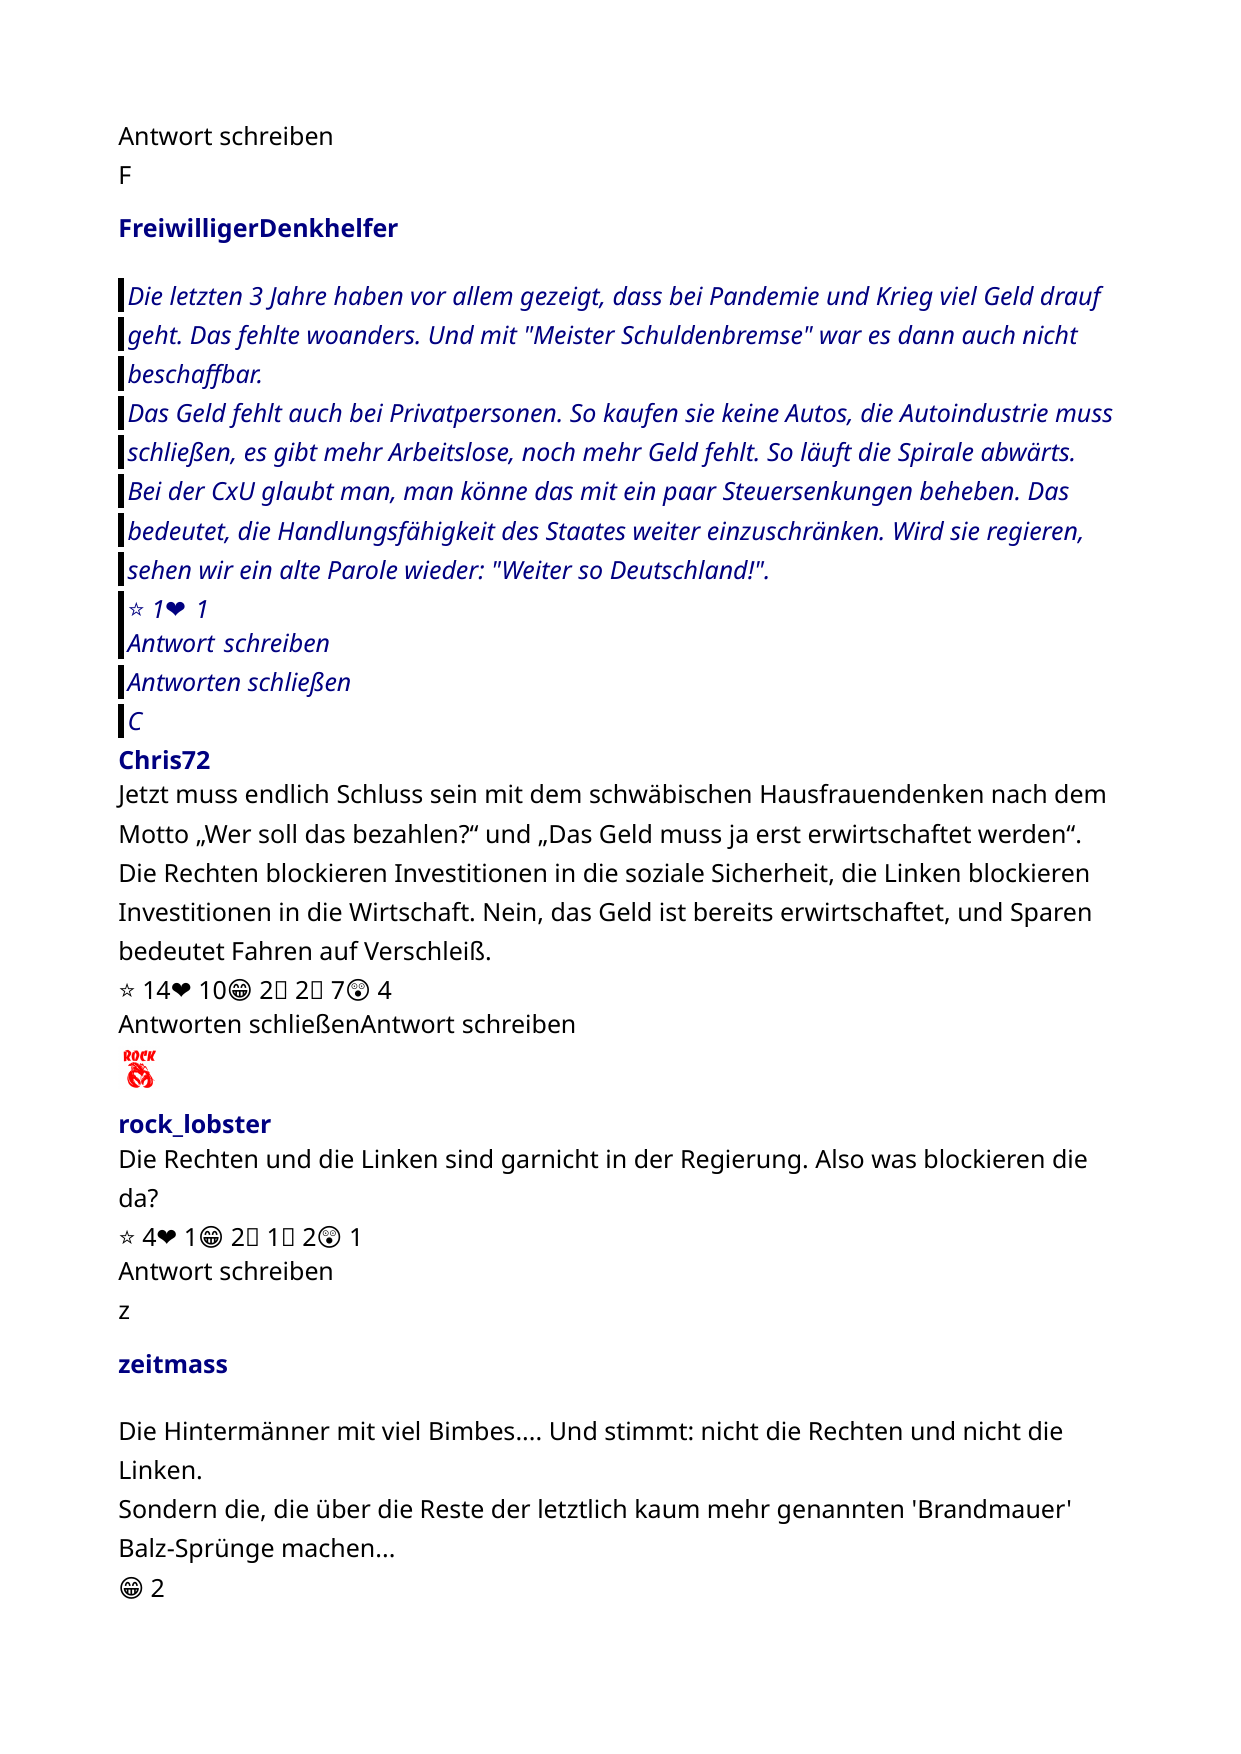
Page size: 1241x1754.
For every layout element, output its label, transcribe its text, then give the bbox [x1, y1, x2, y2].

text C [124, 704, 1122, 738]
text Antwort schreiben [124, 626, 1122, 659]
text 😁 2 [118, 1570, 1122, 1604]
text z [118, 1293, 1122, 1327]
text Die Rechten und die Linken sind garnicht in der Regierung. Also was blockieren die da? [118, 1141, 1122, 1214]
text Antworten schließenAntwort schreiben [118, 1007, 1122, 1041]
text F [118, 157, 1122, 191]
text Das Geld fehlt auch bei Privatpersonen. So kaufen sie keine Autos, die Autoindustrie muss schließen, es gibt mehr Arbeitslose, noch mehr Geld fehlt. So läuft die Spirale abwärts. [118, 396, 1122, 469]
text Sondern die, die über die Reste der letztlich kaum mehr genannten 'Brandmauer' Balz-Sprünge machen... [118, 1492, 1122, 1565]
subtitle zeitmass [118, 1347, 1122, 1381]
text Antworten schließen [124, 665, 1122, 699]
text ⭐️ 4❤️ 1😁 2🙁 1🤨 2😲 1 [118, 1219, 1122, 1254]
picture [118, 1046, 161, 1089]
subtitle Chris72 [118, 743, 1122, 777]
text Die letzten 3 Jahre haben vor allem gezeigt, dass bei Pandemie und Krieg viel Geld drauf geht. Das fehlte woanders. Und mit "Meister Schuldenbremse" war es dann auch nicht beschaffbar. [118, 278, 1122, 391]
subtitle FreiwilligerDenkhelfer [118, 211, 1122, 245]
subtitle rock_lobster [118, 1107, 1122, 1141]
text Antwort schreiben [118, 1254, 1122, 1288]
text Jetzt muss endlich Schluss sein mit dem schwäbischen Hausfrauendenken nach dem Motto „Wer soll das bezahlen?“ und „Das Geld muss ja erst erwirtschaftet werden“. Die Rechten blockieren Investitionen in die soziale Sicherheit, die Linken blockieren Investitionen in die Wirtschaft. Nein, das Geld ist bereits erwirtschaftet, und Sparen bedeutet Fahren auf Verschleiß. [118, 777, 1122, 968]
text Die Hintermänner mit viel Bimbes.... Und stimmt: nicht die Rechten und nicht die Linken. [118, 1414, 1122, 1487]
text ⭐️ 1❤️ 1 [124, 591, 1122, 626]
text Bei der CxU glaubt man, man könne das mit ein paar Steuersenkungen beheben. Das bedeutet, die Handlungsfähigkeit des Staates weiter einzuschränken. Wird sie regieren, sehen wir ein alte Parole wieder: "Weiter so Deutschland!". [118, 474, 1122, 586]
text Antwort schreiben [118, 118, 1122, 152]
text ⭐️ 14❤️ 10😁 2🙁 2🤨 7😲 4 [118, 973, 1122, 1007]
